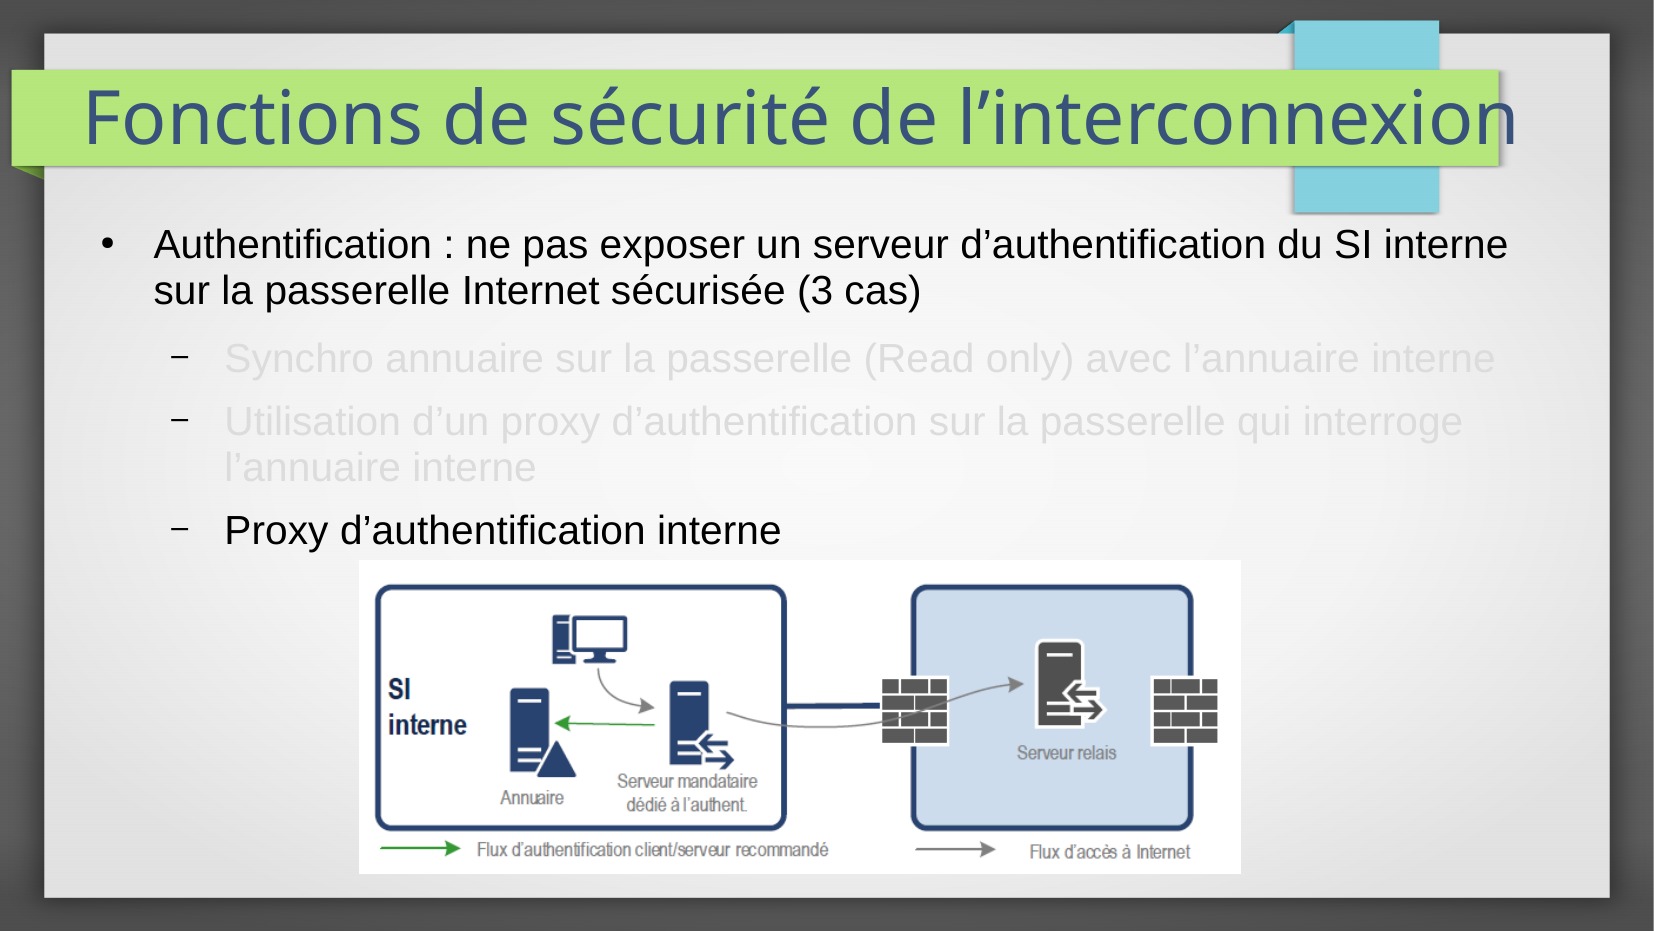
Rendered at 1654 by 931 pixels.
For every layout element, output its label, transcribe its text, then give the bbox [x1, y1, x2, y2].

list Authentification : ne pas exposer un serveur d’authentification du SI interne sur la passerelle Internet sécurisée (3 cas) Synchro annuaire sur la passerelle (Read only) avec l’annuaire interne Utilisation d’un proxy d’authentification sur la passerelle qui interroge l’annuaire interne Proxy d’authentification interne [82, 221, 1571, 761]
picture [0, 0, 1654, 931]
title Fonctions de sécurité de l’interconnexion [82, 40, 1536, 191]
